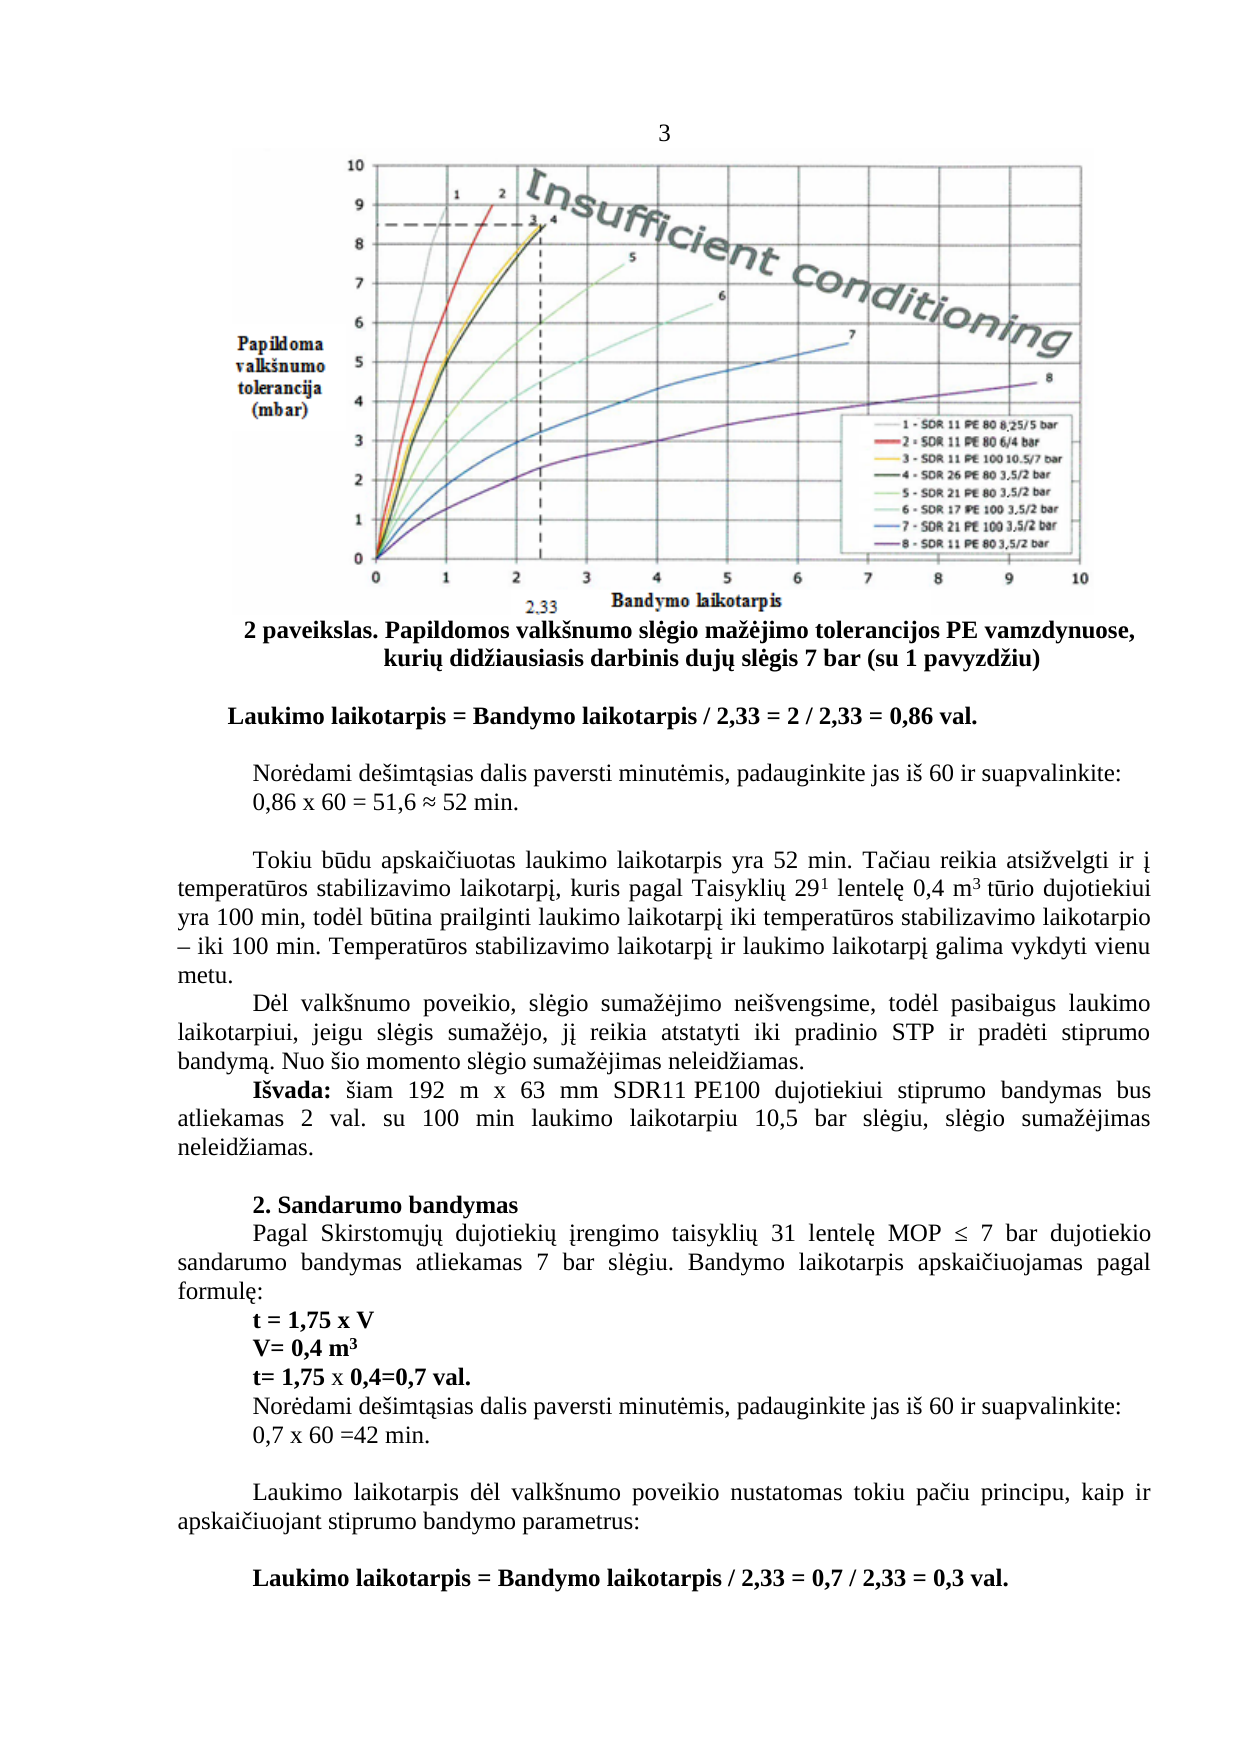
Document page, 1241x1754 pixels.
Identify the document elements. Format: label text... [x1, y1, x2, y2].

text Norėdami dešimtąsias dalis paversti minutėmis, padauginkite jas iš 60 ir suapvalinkite: [177, 1391, 1152, 1420]
text Išvada: šiam 192 m x 63 mm SDR11 PE100 dujotiekiui stiprumo bandymas bus atliekamas 2 val. su 100 min laukimo laikotarpiu 10,5 bar slėgiu, slėgio sumažėjimas neleidžiamas. [177, 1075, 1152, 1161]
text t = 1,75 x V [177, 1305, 1152, 1333]
text kurių didžiausiasis darbinis dujų slėgis 7 bar (su 1 pavyzdžiu) [227, 643, 1152, 672]
text Dėl valkšnumo poveikio, slėgio sumažėjimo neišvengsime, todėl pasibaigus laukimo laikotarpiui, jeigu slėgis sumažėjo, jį reikia atstatyti iki pradinio STP ir pradėti stiprumo bandymą. Nuo šio momento slėgio sumažėjimas neleidžiamas. [177, 988, 1152, 1075]
text 0,7 x 60 =42 min. [177, 1420, 1152, 1448]
text 0,86 x 60 = 51,6 ≈ 52 min. [177, 787, 1152, 816]
text 2. Sandarumo bandymas [177, 1190, 1152, 1218]
text V= 0,4 m3 [177, 1333, 1152, 1362]
text Tokiu būdu apskaičiuotas laukimo laikotarpis yra 52 min. Tačiau reikia atsižvelgti ir į temperatūros stabilizavimo laikotarpį, kuris pagal Taisyklių 291 lentelę 0,4 m3 tūrio dujotiekiui yra 100 min, todėl būtina prailginti laukimo laikotarpį iki temperatūros stabilizavimo laikotarpio – iki 100 min. Temperatūros stabilizavimo laikotarpį ir laukimo laikotarpį galima vykdyti vienu metu. [177, 845, 1152, 988]
text Laukimo laikotarpis = Bandymo laikotarpis / 2,33 = 2 / 2,33 = 0,86 val. [177, 701, 1152, 730]
text Laukimo laikotarpis = Bandymo laikotarpis / 2,33 = 0,7 / 2,33 = 0,3 val. [177, 1563, 1152, 1592]
text Laukimo laikotarpis dėl valkšnumo poveikio nustatomas tokiu pačiu principu, kaip ir apskaičiuojant stiprumo bandymo parametrus: [177, 1477, 1152, 1535]
text Pagal Skirstomųjų dujotiekių įrengimo taisyklių 31 lentelę MOP ≤ 7 bar dujotiekio sandarumo bandymas atliekamas 7 bar slėgiu. Bandymo laikotarpis apskaičiuojamas pagal formulę: [177, 1218, 1152, 1305]
text Norėdami dešimtąsias dalis paversti minutėmis, padauginkite jas iš 60 ir suapvalinkite: [177, 758, 1152, 787]
text 2 paveikslas. Papildomos valkšnumo slėgio mažėjimo tolerancijos PE vamzdynuose, [227, 615, 1152, 643]
text t= 1,75 x 0,4=0,7 val. [177, 1362, 1152, 1391]
